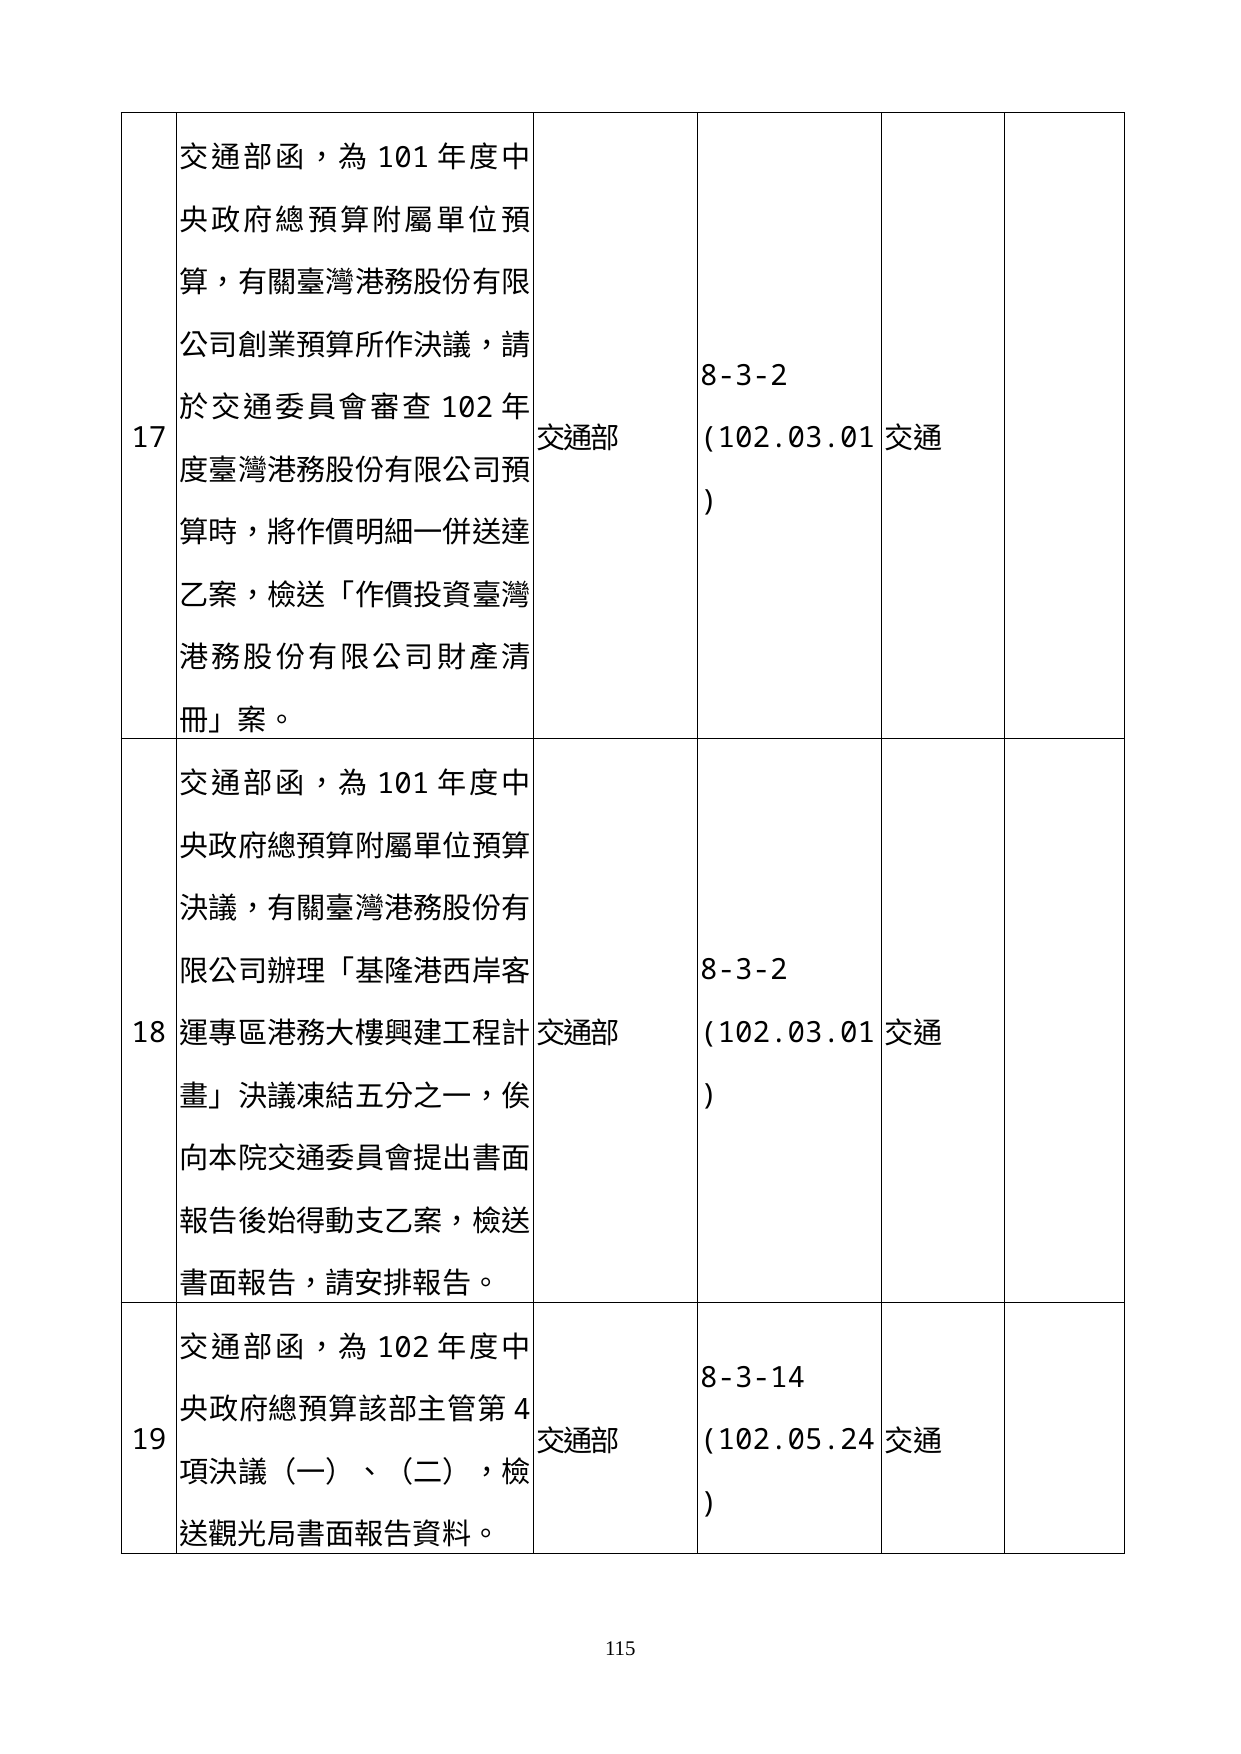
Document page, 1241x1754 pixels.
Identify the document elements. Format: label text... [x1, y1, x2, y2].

table_cell 交通部函，為101年度中央政府總預算附屬單位預算，有關臺灣港務股份有限公司創業預算所作決議，請於交通委員會審查102年度臺灣港務股份有限公司預算時，將作價明細一併送達乙案，檢送「作價投資臺灣港務股份有限公司財產清冊」案。 [177, 113, 533, 738]
table_cell 交通部 [534, 1303, 697, 1553]
table_cell 交通部 [534, 739, 697, 1302]
table_cell 8-3-2 (102.03.01) [698, 739, 881, 1302]
table_cell 交通 [882, 739, 1004, 1302]
table_cell [1005, 739, 1124, 1302]
table_cell [1005, 1303, 1124, 1553]
table_cell 17 [122, 113, 176, 738]
table_cell 8-3-14 (102.05.24) [698, 1303, 881, 1553]
table_cell 交通部函，為101年度中央政府總預算附屬單位預算決議，有關臺灣港務股份有限公司辦理「基隆港西岸客運專區港務大樓興建工程計畫」決議凍結五分之一，俟向本院交通委員會提出書面報告後始得動支乙案，檢送書面報告，請安排報告。 [177, 739, 533, 1302]
table_cell 19 [122, 1303, 176, 1553]
table_cell 交通部 [534, 113, 697, 738]
table_cell 交通 [882, 113, 1004, 738]
table_cell 交通部函，為102年度中央政府總預算該部主管第4項決議（一）、（二），檢送觀光局書面報告資料。 [177, 1303, 533, 1553]
table_cell 8-3-2 (102.03.01) [698, 113, 881, 738]
table_cell 交通 [882, 1303, 1004, 1553]
table_cell 18 [122, 739, 176, 1302]
table_cell [1005, 113, 1124, 738]
